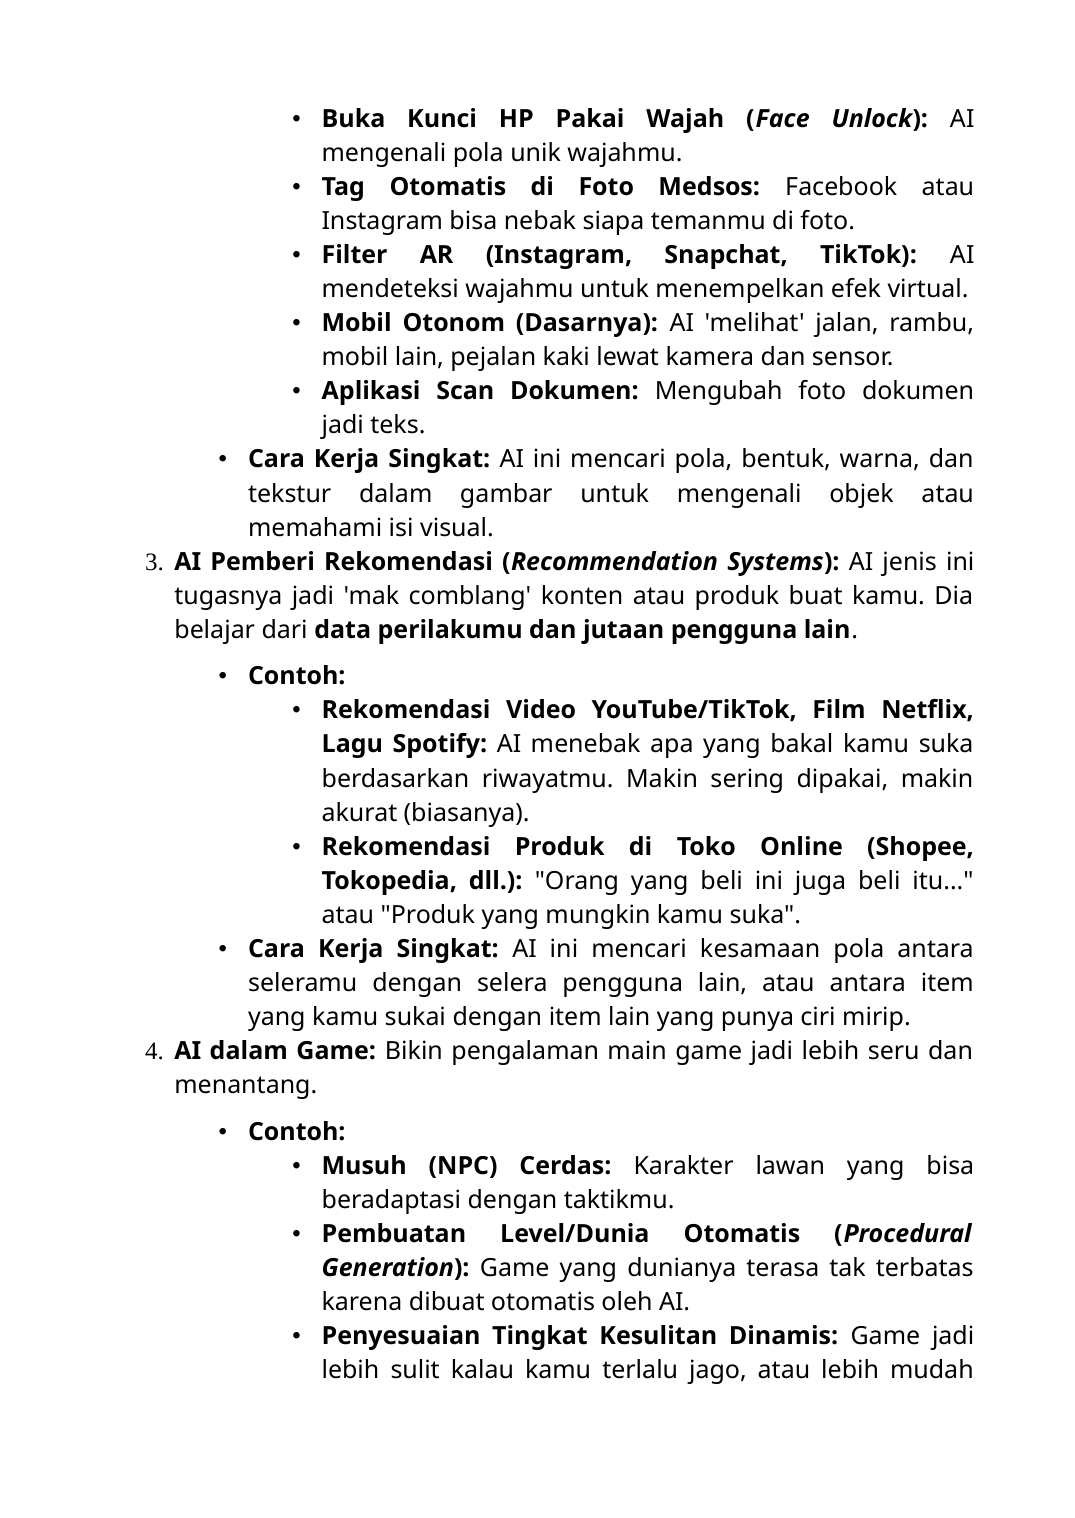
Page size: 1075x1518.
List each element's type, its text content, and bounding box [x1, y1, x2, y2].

list Buka Kunci HP Pakai Wajah (Face Unlock): AI mengenali pola unik wajahmu. [292, 101, 974, 169]
list Tag Otomatis di Foto Medsos: Facebook atau Instagram bisa nebak siapa temanmu di foto. [292, 169, 974, 237]
list Cara Kerja Singkat: AI ini mencari kesamaan pola antara seleramu dengan selera pengguna lain, atau antara item yang kamu sukai dengan item lain yang punya ciri mirip. [218, 931, 974, 1033]
list AI Pemberi Rekomendasi (Recommendation Systems): AI jenis ini tugasnya jadi 'mak comblang' konten atau produk buat kamu. Dia belajar dari data perilakumu dan jutaan pengguna lain. [145, 543, 974, 646]
list Aplikasi Scan Dokumen: Mengubah foto dokumen jadi teks. [292, 373, 974, 441]
list Cara Kerja Singkat: AI ini mencari pola, bentuk, warna, dan tekstur dalam gambar untuk mengenali objek atau memahami isi visual. [218, 441, 974, 543]
list Contoh: [218, 658, 974, 692]
list Penyesuaian Tingkat Kesulitan Dinamis: Game jadi lebih sulit kalau kamu terlalu jago, atau lebih mudah [292, 1318, 974, 1386]
list Rekomendasi Produk di Toko Online (Shopee, Tokopedia, dll.): "Orang yang beli ini juga beli itu..." atau "Produk yang mungkin kamu suka". [292, 828, 974, 931]
list Musuh (NPC) Cerdas: Karakter lawan yang bisa beradaptasi dengan taktikmu. [292, 1147, 974, 1216]
list Contoh: [218, 1113, 974, 1147]
list Pembuatan Level/Dunia Otomatis (Procedural Generation): Game yang dunianya terasa tak terbatas karena dibuat otomatis oleh AI. [292, 1216, 974, 1318]
list AI dalam Game: Bikin pengalaman main game jadi lebih seru dan menantang. [145, 1033, 974, 1101]
list Mobil Otonom (Dasarnya): AI 'melihat' jalan, rambu, mobil lain, pejalan kaki lewat kamera dan sensor. [292, 305, 974, 373]
list Filter AR (Instagram, Snapchat, TikTok): AI mendeteksi wajahmu untuk menempelkan efek virtual. [292, 237, 974, 305]
list Rekomendasi Video YouTube/TikTok, Film Netflix, Lagu Spotify: AI menebak apa yang bakal kamu suka berdasarkan riwayatmu. Makin sering dipakai, makin akurat (biasanya). [292, 692, 974, 828]
